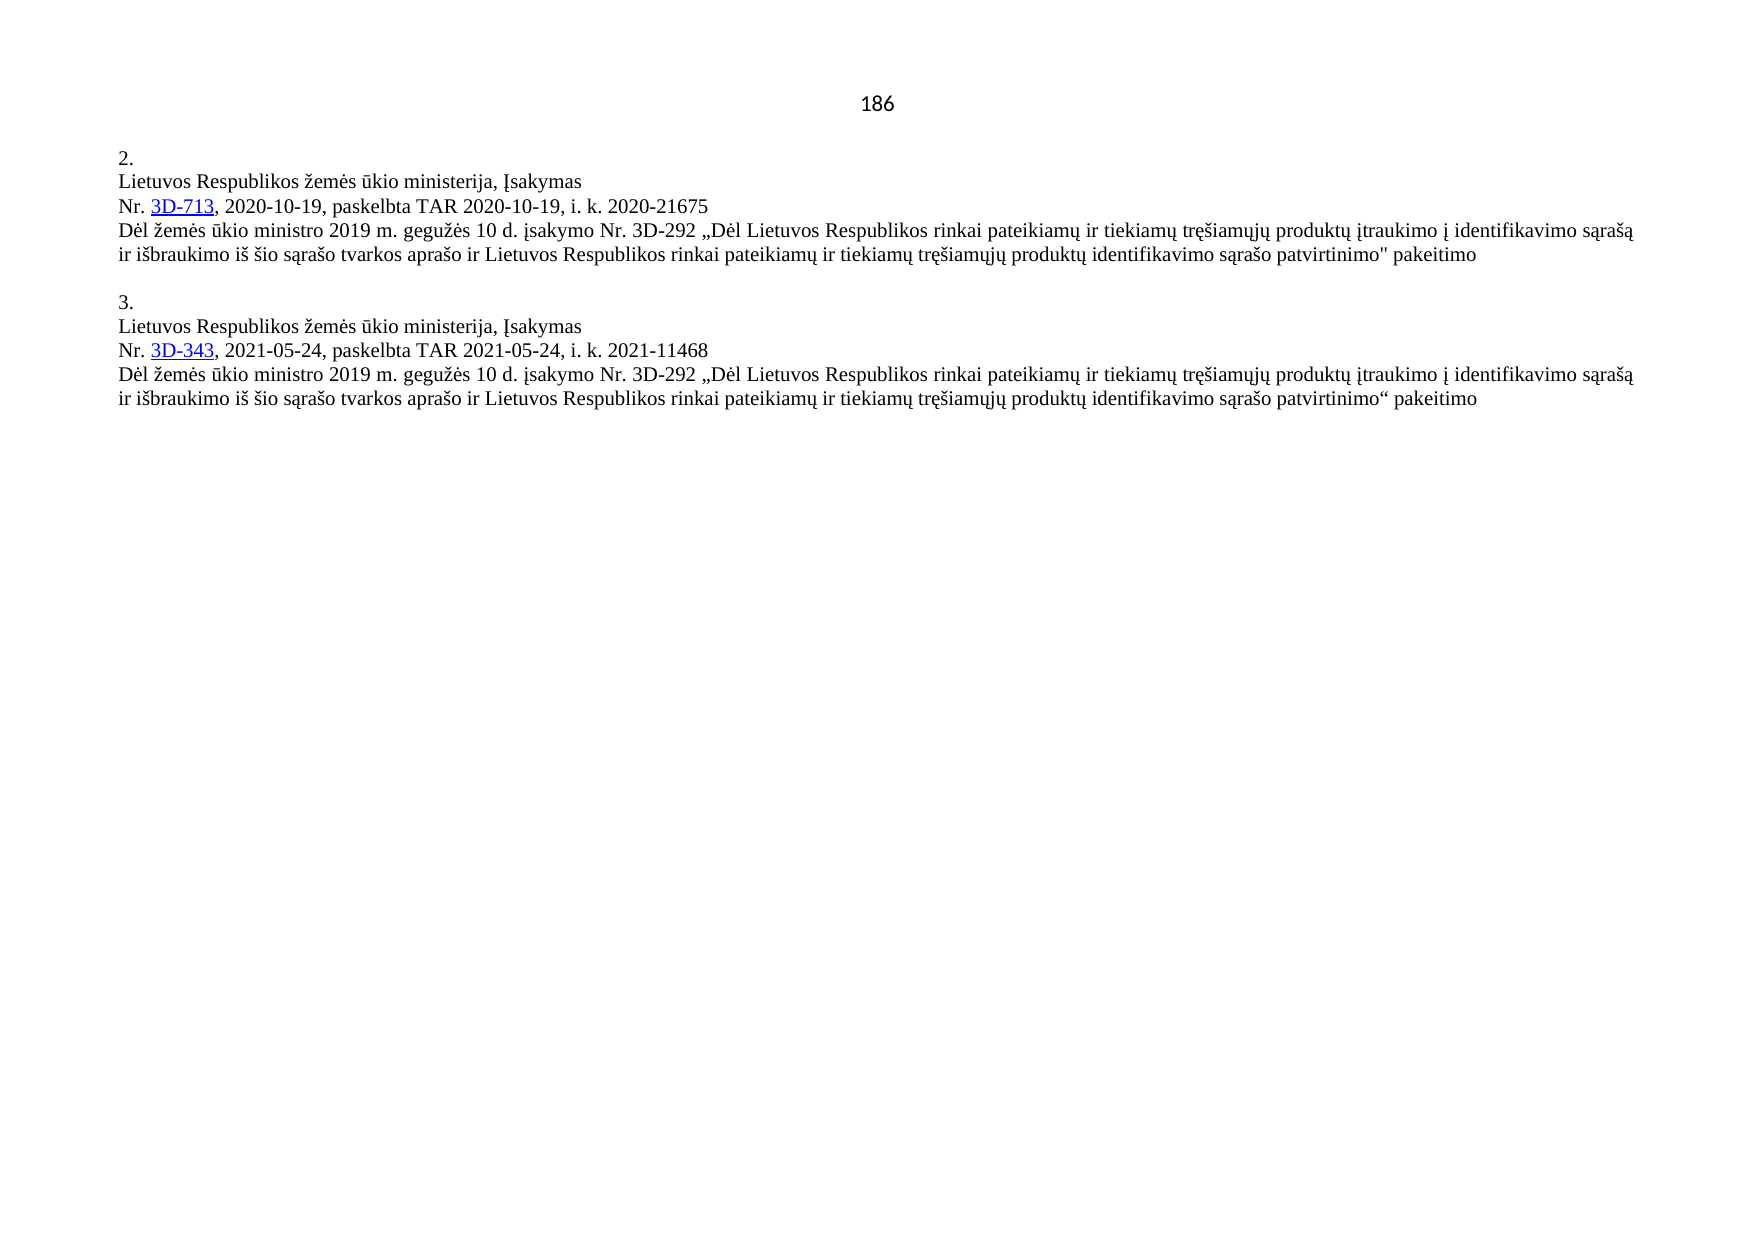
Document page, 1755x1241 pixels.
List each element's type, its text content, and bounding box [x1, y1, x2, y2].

text 3. [118, 290, 1636, 314]
text Nr. 3D-343, 2021-05-24, paskelbta TAR 2021-05-24, i. k. 2021-11468 [118, 338, 1636, 362]
text Dėl žemės ūkio ministro 2019 m. gegužės 10 d. įsakymo Nr. 3D-292 „Dėl Lietuvos Respublikos rinkai pateikiamų ir tiekiamų tręšiamųjų produktų įtraukimo į identifikavimo sąrašą ir išbraukimo iš šio sąrašo tvarkos aprašo ir Lietuvos Respublikos rinkai pateikiamų ir tiekiamų tręšiamųjų produktų identifikavimo sąrašo patvirtinimo" pakeitimo [118, 218, 1636, 266]
text Dėl žemės ūkio ministro 2019 m. gegužės 10 d. įsakymo Nr. 3D-292 „Dėl Lietuvos Respublikos rinkai pateikiamų ir tiekiamų tręšiamųjų produktų įtraukimo į identifikavimo sąrašą ir išbraukimo iš šio sąrašo tvarkos aprašo ir Lietuvos Respublikos rinkai pateikiamų ir tiekiamų tręšiamųjų produktų identifikavimo sąrašo patvirtinimo“ pakeitimo [118, 362, 1636, 410]
text Lietuvos Respublikos žemės ūkio ministerija, Įsakymas [118, 169, 1636, 193]
text Lietuvos Respublikos žemės ūkio ministerija, Įsakymas [118, 314, 1636, 338]
text Nr. 3D-713, 2020-10-19, paskelbta TAR 2020-10-19, i. k. 2020-21675 [118, 193, 1636, 218]
text 2. [118, 145, 1636, 169]
